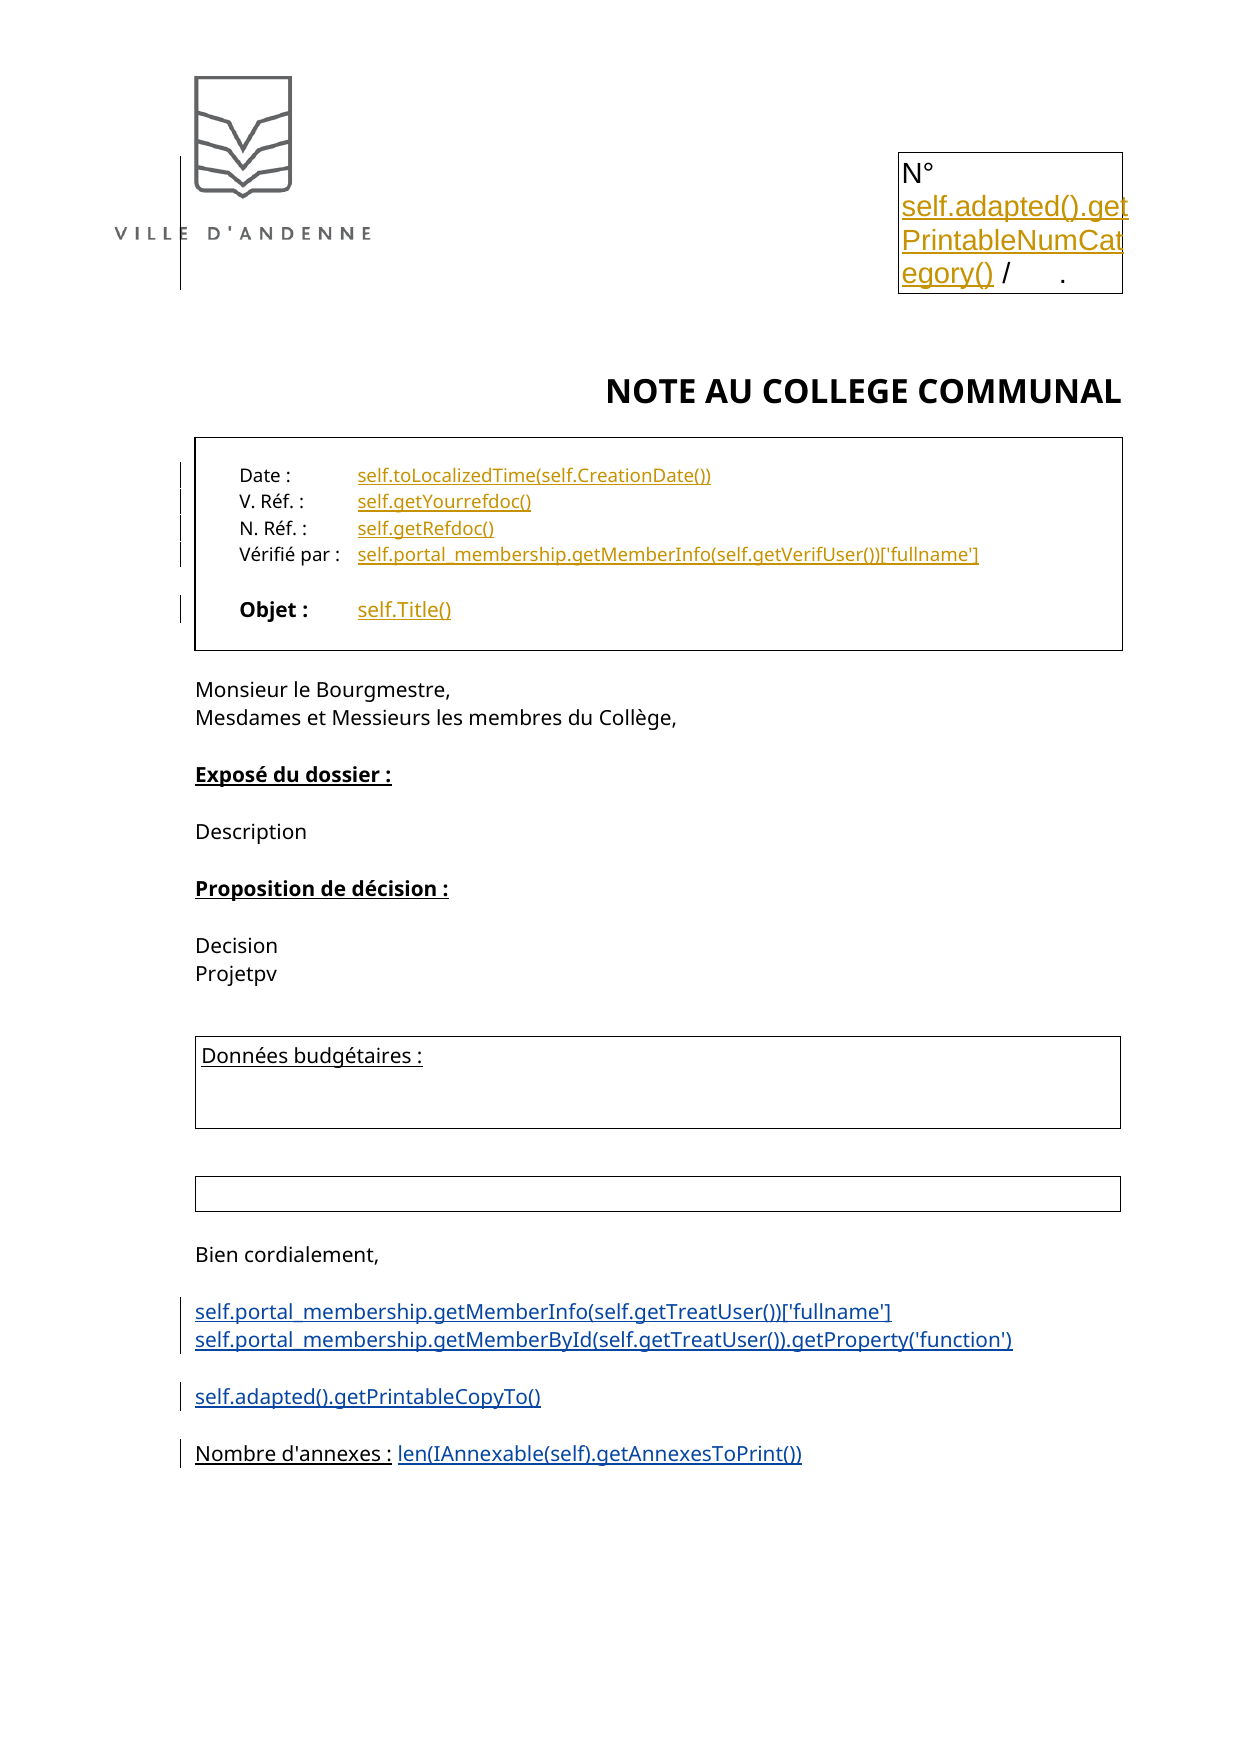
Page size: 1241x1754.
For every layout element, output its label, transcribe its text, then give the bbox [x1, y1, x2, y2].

text Monsieur le Bourgmestre, [195, 675, 1122, 703]
table_cell self.toLocalizedTime(self.CreationDate()) [357, 462, 1122, 488]
picture [113, 225, 180, 240]
table_cell N. Réf. : [239, 515, 357, 542]
text self.adapted().getPrintableCopyTo() [195, 1382, 1122, 1411]
table_cell [239, 568, 357, 595]
table_header N° self.adapted().getPrintableNumCategory() / . [899, 153, 1122, 293]
table_cell [196, 623, 239, 650]
table_header [196, 438, 239, 462]
table_cell Objet : [239, 595, 357, 623]
table_cell [196, 568, 239, 595]
text Decision [195, 931, 1122, 959]
table_header [357, 438, 1122, 462]
table_cell [196, 515, 239, 542]
table_cell self.getRefdoc() [357, 515, 1122, 542]
table_cell [195, 293, 898, 322]
table_cell [239, 623, 357, 650]
table_cell [196, 595, 239, 623]
text self.portal_membership.getMemberInfo(self.getTreatUser())['fullname'] [195, 1297, 1122, 1325]
table_header Données budgétaires : [196, 1037, 1120, 1128]
table_header [239, 438, 357, 462]
text self.portal_membership.getMemberById(self.getTreatUser()).getProperty('function') [195, 1325, 1122, 1354]
text Projetpv [195, 959, 1122, 988]
table_header [196, 1177, 1120, 1211]
table_cell self.getYourrefdoc() [357, 489, 1122, 515]
picture [181, 76, 372, 240]
text NOTE AU COLLEGE COMMUNAL [195, 368, 1122, 413]
table_cell [196, 462, 239, 488]
table_header [195, 189, 249, 225]
table_cell self.portal_membership.getMemberInfo(self.getVerifUser())['fullname'] [357, 542, 1122, 568]
table_cell [899, 294, 1122, 322]
text Mesdames et Messieurs les membres du Collège, [195, 703, 1122, 732]
table_cell [357, 623, 1122, 650]
table_cell Vérifié par : [239, 542, 357, 568]
table_cell [357, 568, 1122, 595]
table_cell Date : [239, 462, 357, 488]
text Description [195, 817, 1122, 845]
text Bien cordialement, [195, 1240, 1122, 1268]
table_cell [196, 489, 239, 515]
text Exposé du dossier : [195, 760, 1122, 788]
table_cell [196, 542, 239, 568]
table_cell V. Réf. : [239, 489, 357, 515]
text Proposition de décision : [195, 874, 1122, 902]
table_header [195, 152, 898, 293]
text Nombre d'annexes : len(IAnnexable(self).getAnnexesToPrint()) [195, 1439, 1122, 1467]
table_cell self.Title() [357, 595, 1122, 623]
